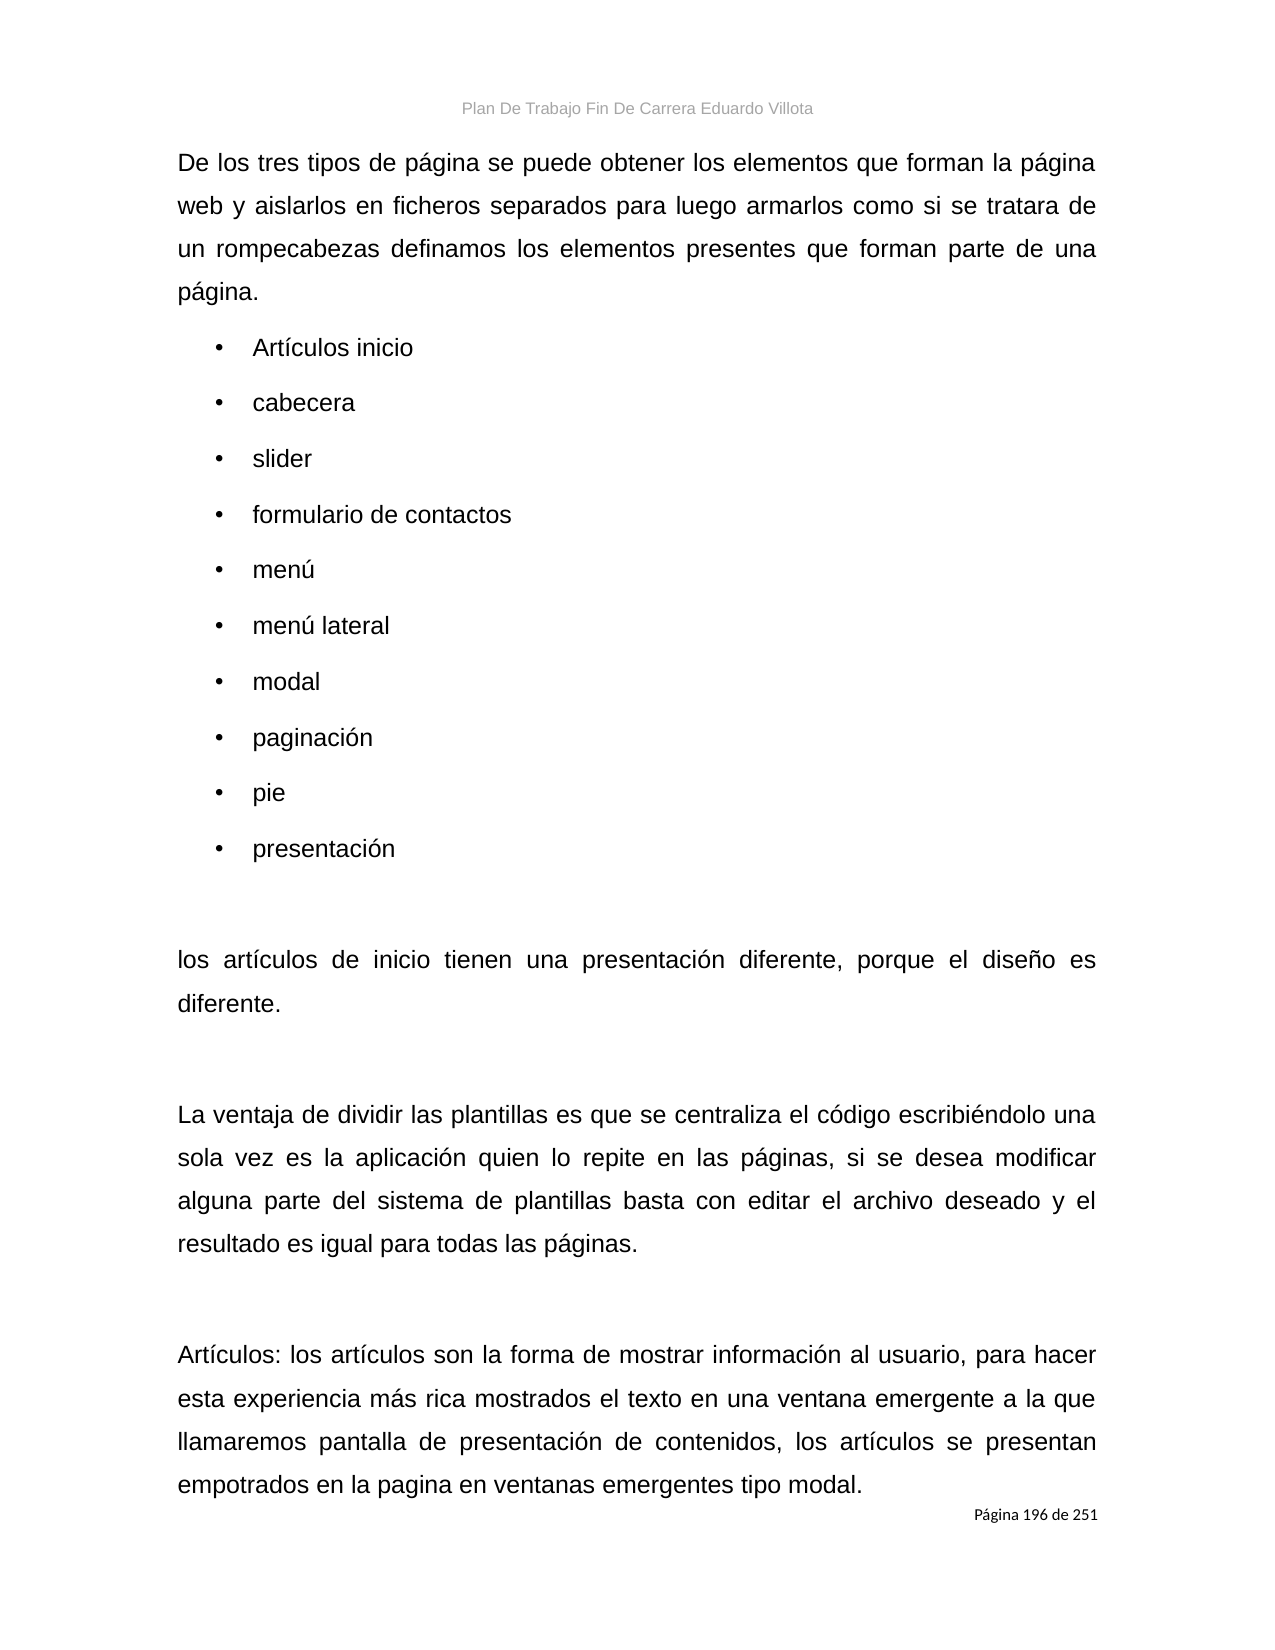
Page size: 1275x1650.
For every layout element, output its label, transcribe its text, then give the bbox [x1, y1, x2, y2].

list modal [215, 667, 1098, 696]
list presentación [215, 834, 1098, 863]
text Artículos: los artículos son la forma de mostrar información al usuario, para hacer esta experiencia más rica mostrados el texto en una ventana emergente a la que llamaremos pantalla de presentación de contenidos, los artículos se presentan empotrados en la pagina en ventanas emergentes tipo modal. [177, 1341, 1098, 1499]
list pie [215, 778, 1098, 807]
list cabecera [215, 388, 1098, 417]
text La ventaja de dividir las plantillas es que se centraliza el código escribiéndolo una sola vez es la aplicación quien lo repite en las páginas, si se desea modificar alguna parte del sistema de plantillas basta con editar el archivo deseado y el resultado es igual para todas las páginas. [177, 1100, 1098, 1258]
text De los tres tipos de página se puede obtener los elementos que forman la página web y aislarlos en ficheros separados para luego armarlos como si se tratara de un rompecabezas definamos los elementos presentes que forman parte de una página. [177, 148, 1098, 306]
list Artículos inicio [215, 333, 1098, 361]
text los artículos de inicio tienen una presentación diferente, porque el diseño es diferente. [177, 946, 1098, 1017]
list menú lateral [215, 611, 1098, 640]
list paginación [215, 723, 1098, 752]
list formulario de contactos [215, 500, 1098, 529]
list menú [215, 556, 1098, 584]
list slider [215, 444, 1098, 473]
